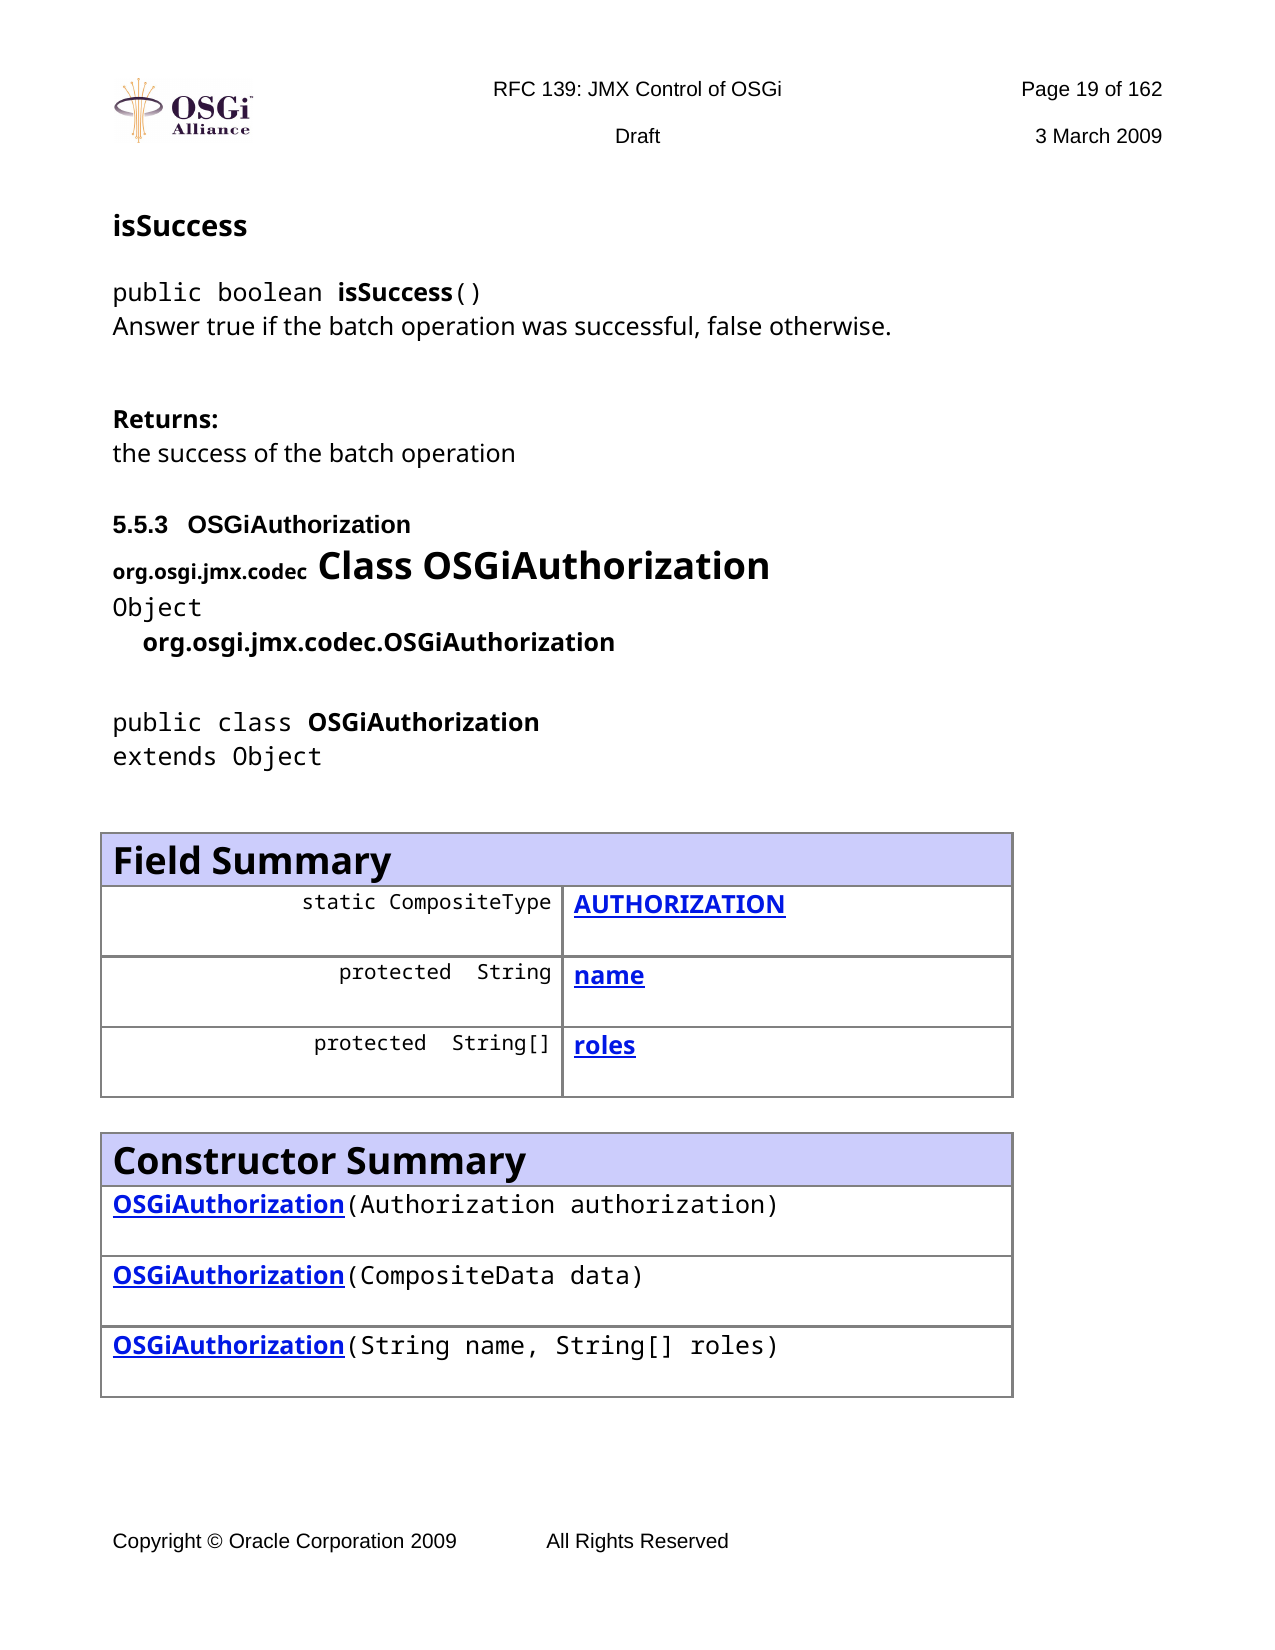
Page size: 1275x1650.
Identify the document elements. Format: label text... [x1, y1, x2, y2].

table_cell OSGiAuthorization(Authorization authorization) [102, 1187, 1011, 1255]
table_header Field Summary [102, 834, 1011, 885]
text the success of the batch operation [112, 436, 1162, 470]
text extends Object [112, 739, 1162, 773]
table_cell roles [564, 1028, 1011, 1096]
table_cell OSGiAuthorization(String name, String[] roles) [102, 1328, 1011, 1396]
table_cell name [564, 958, 1011, 1026]
subtitle OSGiAuthorization [112, 510, 1162, 539]
table_header Constructor Summary [102, 1134, 1011, 1185]
text Returns: [112, 402, 1162, 436]
text public class OSGiAuthorization [112, 705, 1162, 739]
table_cell AUTHORIZATION [564, 887, 1011, 955]
table_cell protected String[] [102, 1028, 561, 1096]
text isSuccess [112, 206, 1162, 245]
text org.osgi.jmx.codec.OSGiAuthorization [112, 624, 1162, 658]
text public boolean isSuccess() [112, 274, 1162, 308]
text Object [112, 590, 1162, 624]
table_cell protected String [102, 958, 561, 1026]
table_cell static CompositeType [102, 887, 561, 955]
text Answer true if the batch operation was successful, false otherwise. [112, 308, 1162, 342]
table_cell OSGiAuthorization(CompositeData data) [102, 1257, 1011, 1325]
text org.osgi.jmx.codec Class OSGiAuthorization [112, 539, 1162, 590]
picture [114, 78, 254, 143]
